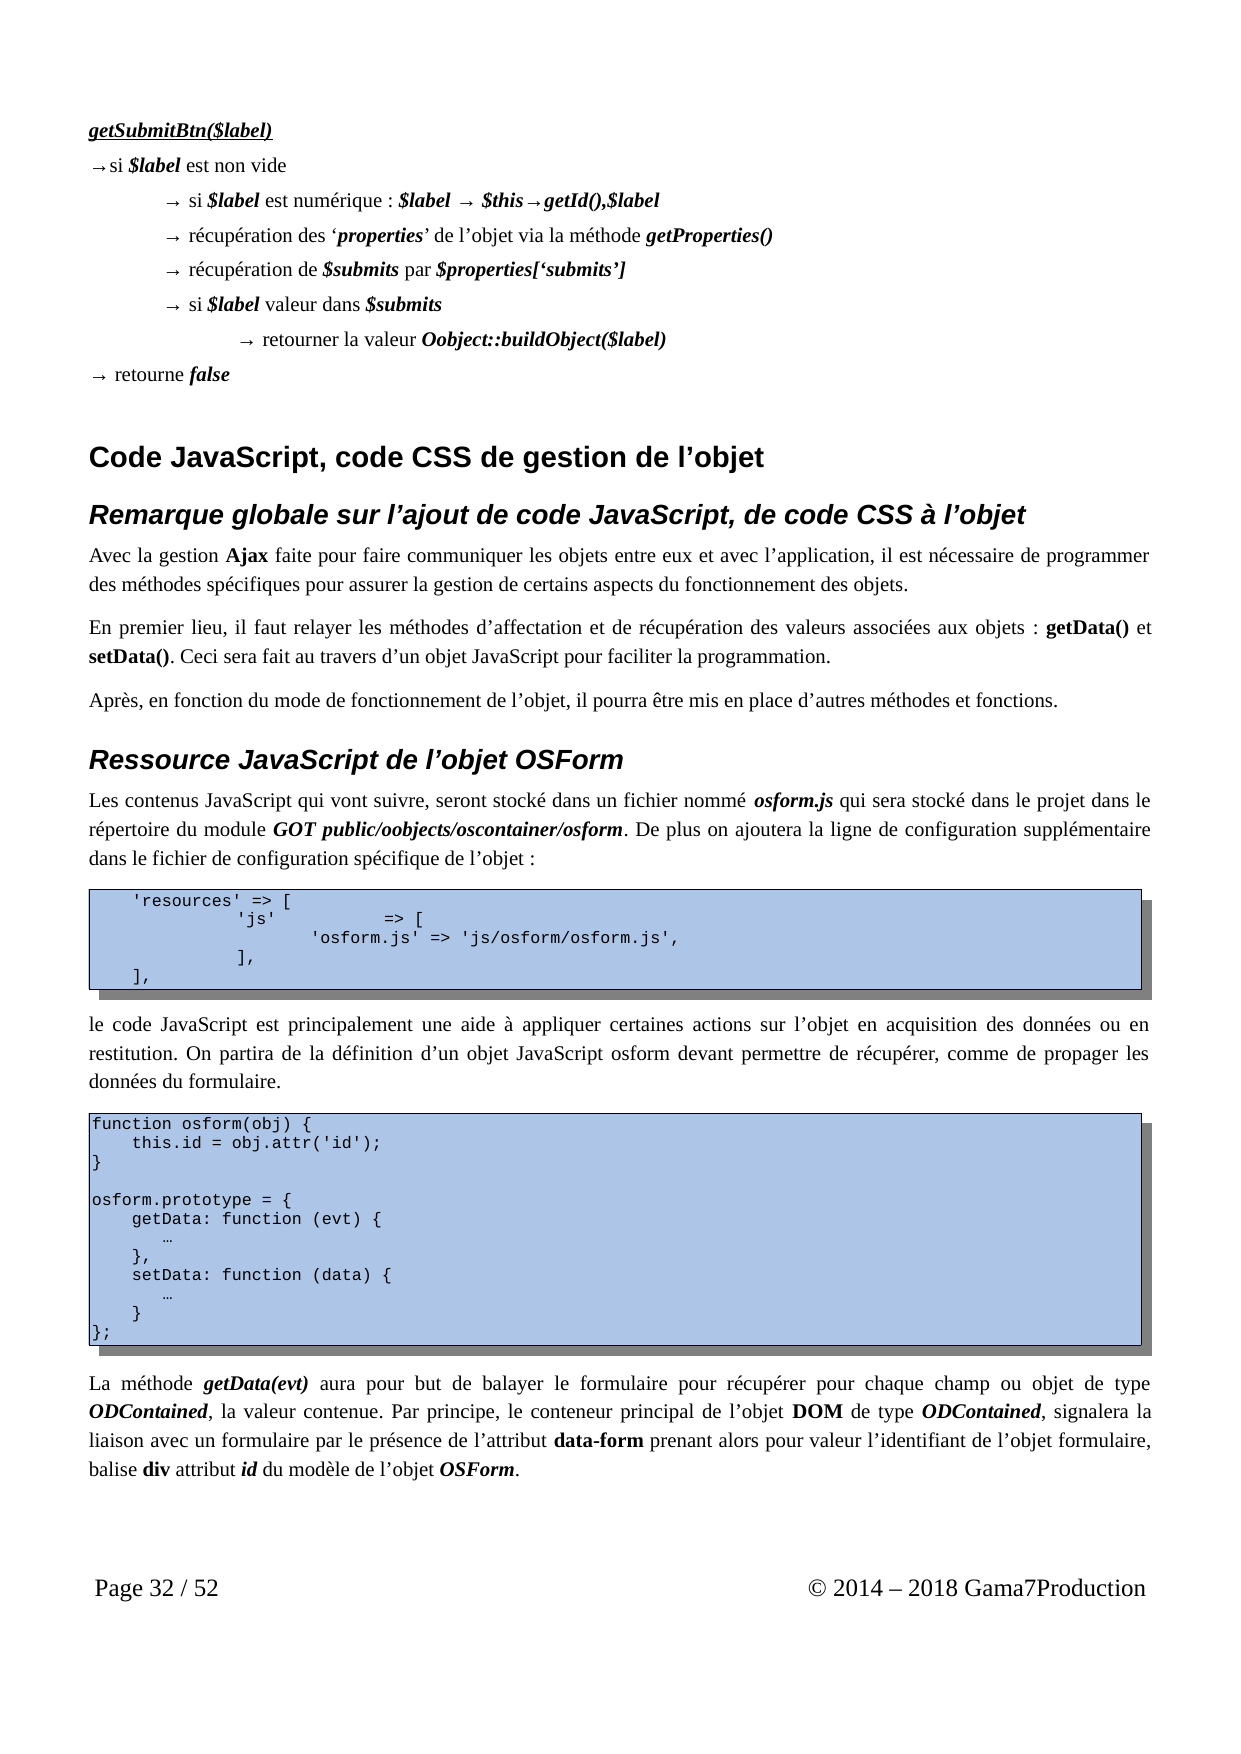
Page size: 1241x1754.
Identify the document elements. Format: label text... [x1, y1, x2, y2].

subtitle Remarque globale sur l’ajout de code JavaScript, de code CSS à l’objet [88, 499, 1152, 531]
subtitle Code JavaScript, code CSS de gestion de l’objet [88, 440, 1152, 474]
text }, [90, 1245, 1141, 1264]
text … [90, 1226, 1141, 1245]
text getData: function (evt) { [90, 1207, 1141, 1226]
text →si $label est non vide [88, 153, 1152, 177]
text 'osform.js' => 'js/osform/osform.js', [90, 927, 1141, 946]
text ], [90, 964, 1141, 989]
text Avec la gestion Ajax faite pour faire communiquer les objets entre eux et avec l’application, il est nécessaire de programmer des méthodes spécifiques pour assurer la gestion de certains aspects du fonctionnement des objets. [88, 543, 1152, 596]
text → récupération des ‘properties’ de l’objet via la méthode getProperties() [88, 222, 1152, 247]
text } [90, 1151, 1141, 1169]
text La méthode getData(evt) aura pour but de balayer le formulaire pour récupérer pour chaque champ ou objet de type ODContained, la valeur contenue. Par principe, le conteneur principal de l’objet DOM de type ODContained, signalera la liaison avec un formulaire par le présence de l’attribut data-form prenant alors pour valeur l’identifiant de l’objet formulaire, balise div attribut id du modèle de l’objet OSForm. [88, 1371, 1152, 1481]
text this.id = obj.attr('id'); [90, 1132, 1141, 1151]
text } [90, 1301, 1141, 1320]
text 'resources' => [ [90, 890, 1141, 908]
text }; [90, 1320, 1141, 1345]
text → récupération de $submits par $properties[‘submits’] [88, 257, 1152, 281]
text Après, en fonction du mode de fonctionnement de l’objet, il pourra être mis en place d’autres méthodes et fonctions. [88, 688, 1152, 712]
text getSubmitBtn($label) [88, 118, 1152, 142]
text Les contenus JavaScript qui vont suivre, seront stocké dans un fichier nommé osform.js qui sera stocké dans le projet dans le répertoire du module GOT public/oobjects/oscontainer/osform. De plus on ajoutera la ligne de configuration supplémentaire dans le fichier de configuration spécifique de l’objet : [88, 788, 1152, 870]
text 'js' => [ [90, 908, 1141, 927]
text → retourne false [88, 362, 1152, 386]
subtitle Ressource JavaScript de l’objet OSForm [88, 743, 1152, 775]
text En premier lieu, il faut relayer les méthodes d’affectation et de récupération des valeurs associées aux objets : getData() et setData(). Ceci sera fait au travers d’un objet JavaScript pour faciliter la programmation. [88, 615, 1152, 668]
text function osform(obj) { [90, 1114, 1141, 1132]
text → retourner la valeur Oobject::buildObject($label) [88, 327, 1152, 351]
text le code JavaScript est principalement une aide à appliquer certaines actions sur l’objet en acquisition des données ou en restitution. On partira de la définition d’un objet JavaScript osform devant permettre de récupérer, comme de propager les données du formulaire. [88, 1012, 1152, 1093]
text → si $label est numérique : $label → $this→getId(),$label [88, 188, 1152, 212]
text … [90, 1283, 1141, 1301]
text → si $label valeur dans $submits [88, 292, 1152, 316]
text ], [90, 946, 1141, 964]
text setData: function (data) { [90, 1264, 1141, 1283]
text osform.prototype = { [90, 1188, 1141, 1207]
